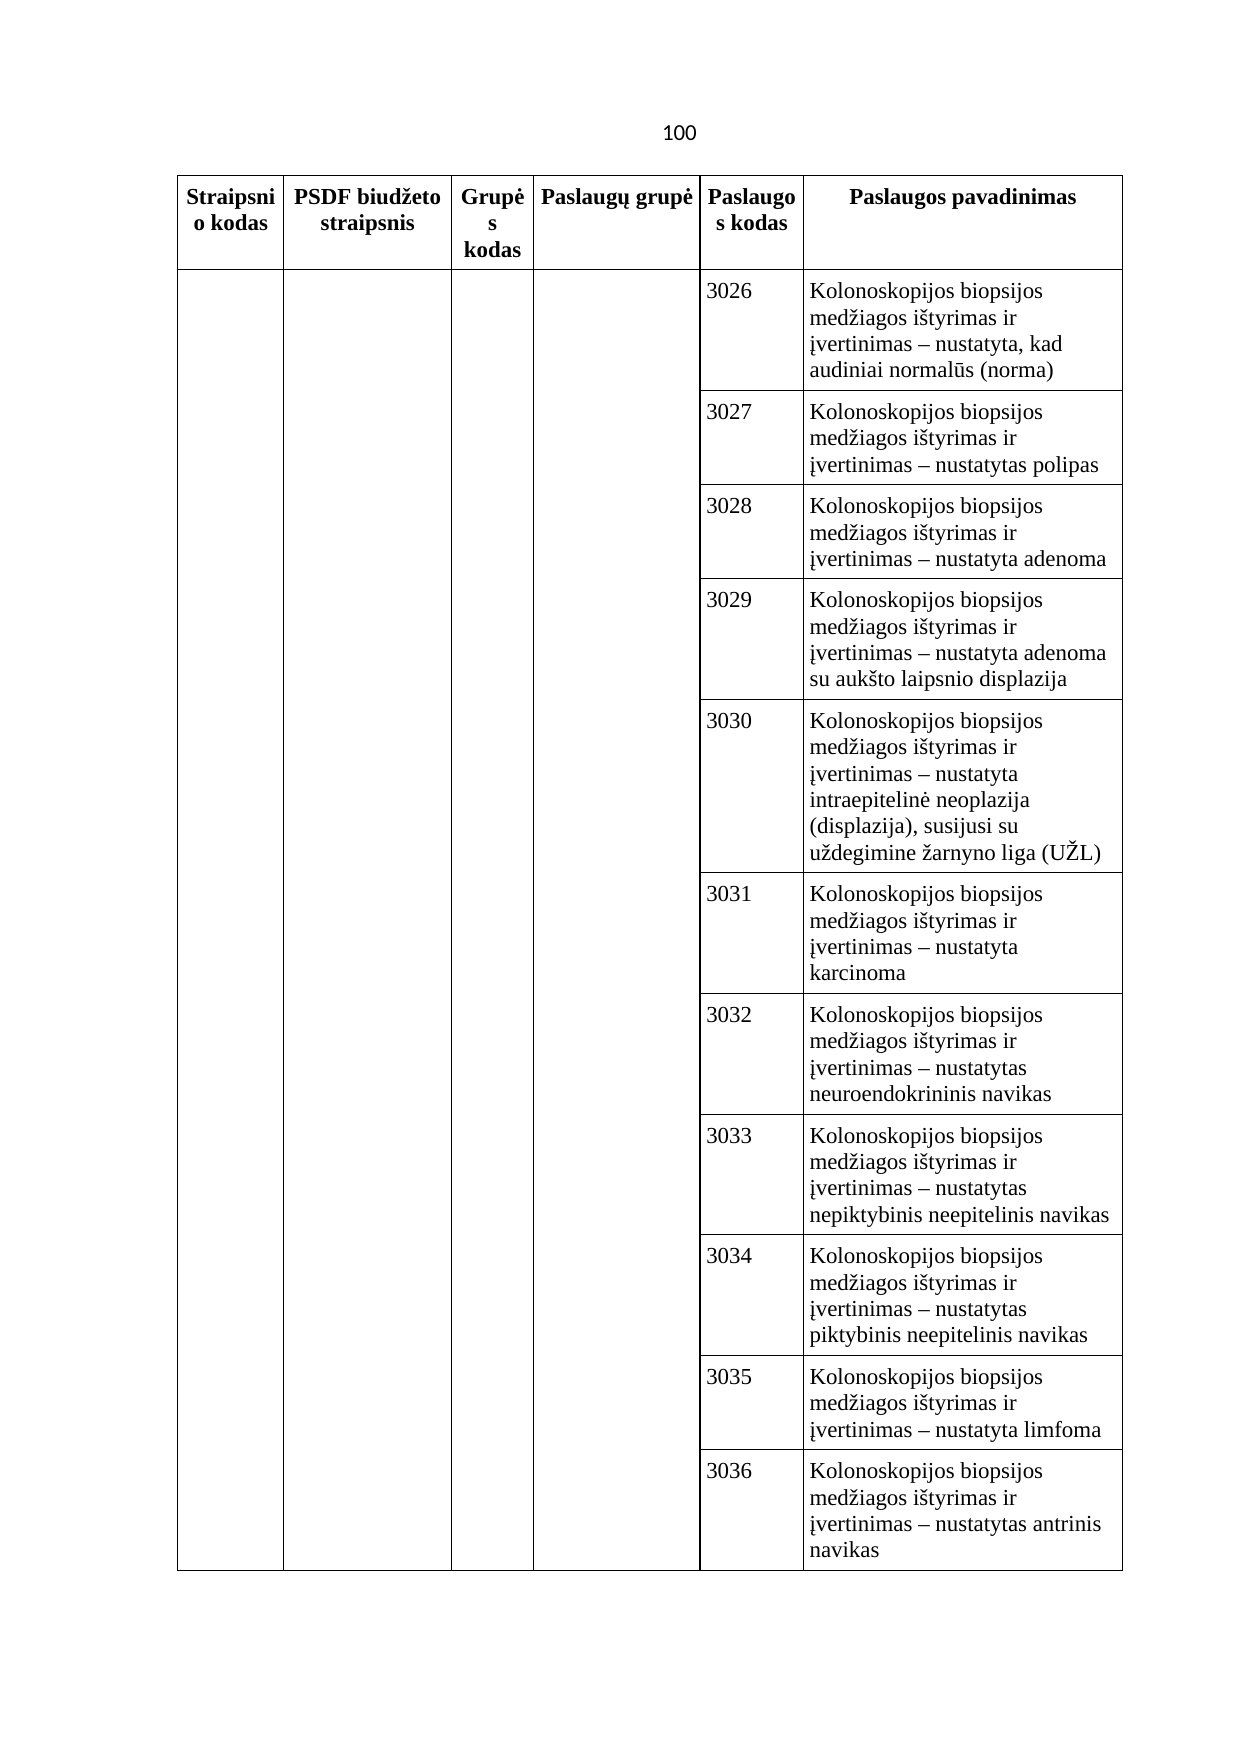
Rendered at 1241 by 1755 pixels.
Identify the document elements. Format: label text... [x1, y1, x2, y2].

table_cell 3035 [701, 1356, 803, 1449]
table_cell [534, 993, 699, 1113]
table_cell [452, 993, 533, 1113]
table_cell [178, 390, 283, 484]
table_cell 3032 [701, 994, 803, 1113]
table_cell [284, 1234, 451, 1355]
table_cell [534, 270, 699, 390]
table_cell [178, 993, 283, 1113]
table_cell [284, 1449, 451, 1570]
table_header Paslaugos kodas [701, 176, 803, 269]
table_cell [452, 484, 533, 578]
table_cell [284, 872, 451, 993]
table_header Paslaugos pavadinimas [804, 176, 1122, 269]
table_header Straipsnio kodas [178, 176, 283, 269]
table_cell [534, 1355, 699, 1449]
table_cell 3033 [701, 1115, 803, 1234]
table_cell [534, 1234, 699, 1355]
table_cell [284, 484, 451, 578]
table_cell Kolonoskopijos biopsijos medžiagos ištyrimas ir įvertinimas – nustatytas nepiktybinis neepitelinis navikas [804, 1115, 1122, 1234]
table_cell Kolonoskopijos biopsijos medžiagos ištyrimas ir įvertinimas – nustatyta adenoma su aukšto laipsnio displazija [804, 579, 1122, 699]
table_cell [284, 390, 451, 484]
table_cell Kolonoskopijos biopsijos medžiagos ištyrimas ir įvertinimas – nustatyta, kad audiniai normalūs (norma) [804, 270, 1122, 390]
table_cell [452, 1355, 533, 1449]
table_cell 3031 [701, 873, 803, 993]
table_cell [178, 699, 283, 872]
table_cell Kolonoskopijos biopsijos medžiagos ištyrimas ir įvertinimas – nustatyta intraepitelinė neoplazija (displazija), susijusi su uždegimine žarnyno liga (UŽL) [804, 700, 1122, 872]
table_cell [178, 1449, 283, 1570]
table_cell Kolonoskopijos biopsijos medžiagos ištyrimas ir įvertinimas – nustatytas polipas [804, 391, 1122, 484]
table_cell 3036 [701, 1450, 803, 1570]
table_cell [284, 1114, 451, 1234]
table_cell [178, 484, 283, 578]
table_header PSDF biudžeto straipsnis [284, 176, 451, 269]
table_cell 3027 [701, 391, 803, 484]
table_cell [178, 578, 283, 699]
table_cell [534, 484, 699, 578]
table_cell [534, 872, 699, 993]
table_cell 3034 [701, 1235, 803, 1355]
table_cell [452, 1449, 533, 1570]
table_cell [284, 993, 451, 1113]
table_cell 3026 [701, 270, 803, 390]
table_cell Kolonoskopijos biopsijos medžiagos ištyrimas ir įvertinimas – nustatyta adenoma [804, 485, 1122, 578]
table_cell [452, 699, 533, 872]
table_cell [284, 1355, 451, 1449]
table_cell Kolonoskopijos biopsijos medžiagos ištyrimas ir įvertinimas – nustatyta limfoma [804, 1356, 1122, 1449]
table_cell [534, 1449, 699, 1570]
table_cell [534, 390, 699, 484]
table_cell Kolonoskopijos biopsijos medžiagos ištyrimas ir įvertinimas – nustatytas piktybinis neepitelinis navikas [804, 1235, 1122, 1355]
table_cell [284, 699, 451, 872]
table_cell 3029 [701, 579, 803, 699]
table_cell 3030 [701, 700, 803, 872]
table_cell Kolonoskopijos biopsijos medžiagos ištyrimas ir įvertinimas – nustatyta karcinoma [804, 873, 1122, 993]
table_cell [178, 1234, 283, 1355]
table_cell [452, 872, 533, 993]
table_cell [284, 270, 451, 390]
table_cell Kolonoskopijos biopsijos medžiagos ištyrimas ir įvertinimas – nustatytas antrinis navikas [804, 1450, 1122, 1570]
table_cell [178, 1114, 283, 1234]
table_cell [534, 1114, 699, 1234]
table_cell [284, 578, 451, 699]
table_header Paslaugų grupė [534, 176, 699, 269]
table_cell [534, 578, 699, 699]
table_cell Kolonoskopijos biopsijos medžiagos ištyrimas ir įvertinimas – nustatytas neuroendokrininis navikas [804, 994, 1122, 1113]
table_cell [452, 1234, 533, 1355]
table_cell [534, 699, 699, 872]
table_cell [452, 1114, 533, 1234]
table_cell [178, 1355, 283, 1449]
table_cell [452, 390, 533, 484]
table_cell [178, 270, 283, 390]
table_cell [178, 872, 283, 993]
table_header Grupės kodas [452, 176, 533, 269]
table_cell 3028 [701, 485, 803, 578]
table_cell [452, 270, 533, 390]
table_cell [452, 578, 533, 699]
